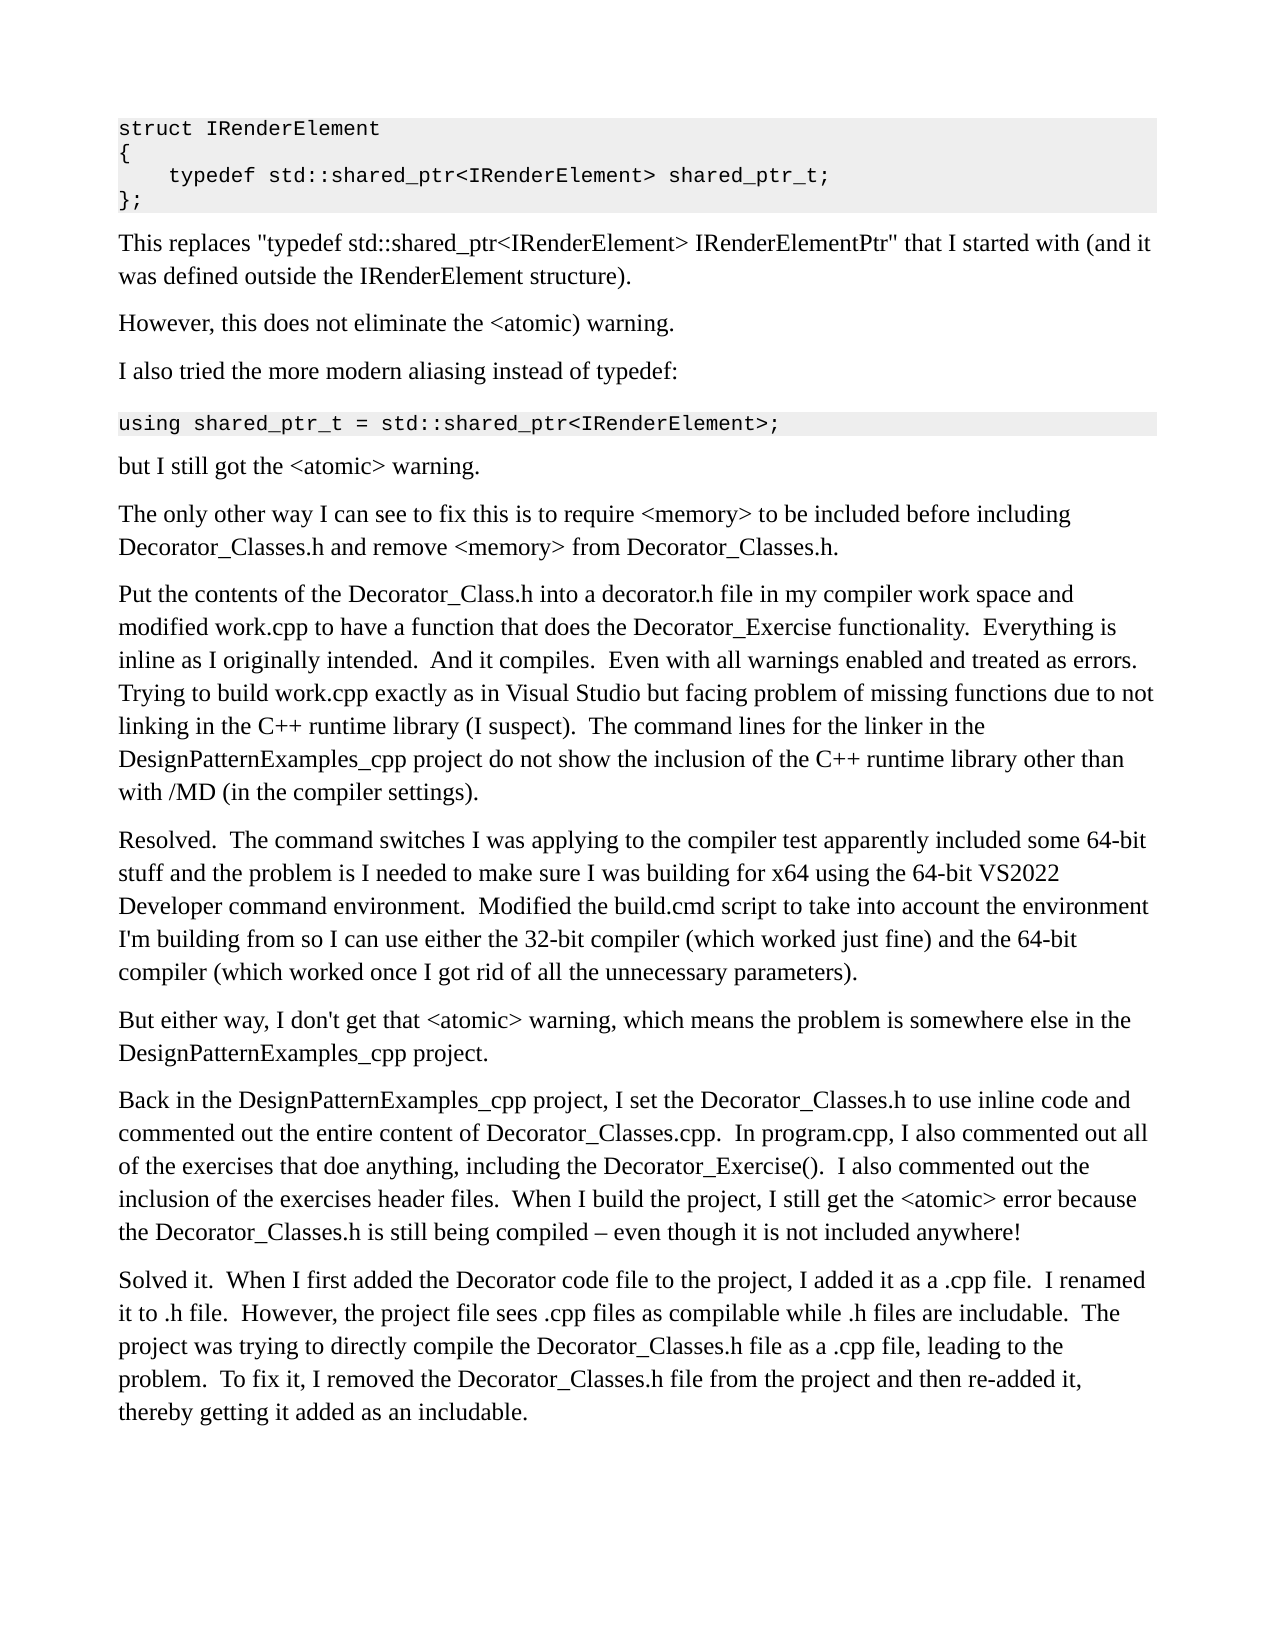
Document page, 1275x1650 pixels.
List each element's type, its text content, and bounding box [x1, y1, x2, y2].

text The only other way I can see to fix this is to require <memory> to be included before including Decorator_Classes.h and remove <memory> from Decorator_Classes.h. [118, 499, 1157, 561]
text }; [118, 189, 1157, 213]
text Solved it. When I first added the Decorator code file to the project, I added it as a .cpp file. I renamed it to .h file. However, the project file sees .cpp files as compilable while .h files are includable. The project was trying to directly compile the Decorator_Classes.h file as a .cpp file, leading to the problem. To fix it, I removed the Decorator_Classes.h file from the project and then re-added it, thereby getting it added as an includable. [118, 1265, 1157, 1426]
text using shared_ptr_t = std::shared_ptr<IRenderElement>; [118, 412, 1157, 436]
text I also tried the more modern aliasing instead of typedef: [118, 356, 1157, 385]
text This replaces "typedef std::shared_ptr<IRenderElement> IRenderElementPtr" that I started with (and it was defined outside the IRenderElement structure). [118, 228, 1157, 289]
text typedef std::shared_ptr<IRenderElement> shared_ptr_t; [118, 165, 1157, 189]
text But either way, I don't get that <atomic> warning, which means the problem is somewhere else in the DesignPatternExamples_cpp project. [118, 1005, 1157, 1067]
text Resolved. The command switches I was applying to the compiler test apparently included some 64-bit stuff and the problem is I needed to make sure I was building for x64 using the 64-bit VS2022 Developer command environment. Modified the build.cmd script to take into account the environment I'm building from so I can use either the 32-bit compiler (which worked just fine) and the 64-bit compiler (which worked once I got rid of all the unnecessary parameters). [118, 825, 1157, 986]
text However, this does not eliminate the <atomic) warning. [118, 308, 1157, 337]
text but I still got the <atomic> warning. [118, 451, 1157, 480]
text Put the contents of the Decorator_Class.h into a decorator.h file in my compiler work space and modified work.cpp to have a function that does the Decorator_Exercise functionality. Everything is inline as I originally intended. And it compiles. Even with all warnings enabled and treated as errors. Trying to build work.cpp exactly as in Visual Studio but facing problem of missing functions due to not linking in the C++ runtime library (I suspect). The command lines for the linker in the DesignPatternExamples_cpp project do not show the inclusion of the C++ runtime library other than with /MD (in the compiler settings). [118, 579, 1157, 806]
text Back in the DesignPatternExamples_cpp project, I set the Decorator_Classes.h to use inline code and commented out the entire content of Decorator_Classes.cpp. In program.cpp, I also commented out all of the exercises that doe anything, including the Decorator_Exercise(). I also commented out the inclusion of the exercises header files. When I build the project, I still get the <atomic> error because the Decorator_Classes.h is still being compiled – even though it is not included anywhere! [118, 1085, 1157, 1246]
text struct IRenderElement { [118, 118, 1157, 165]
